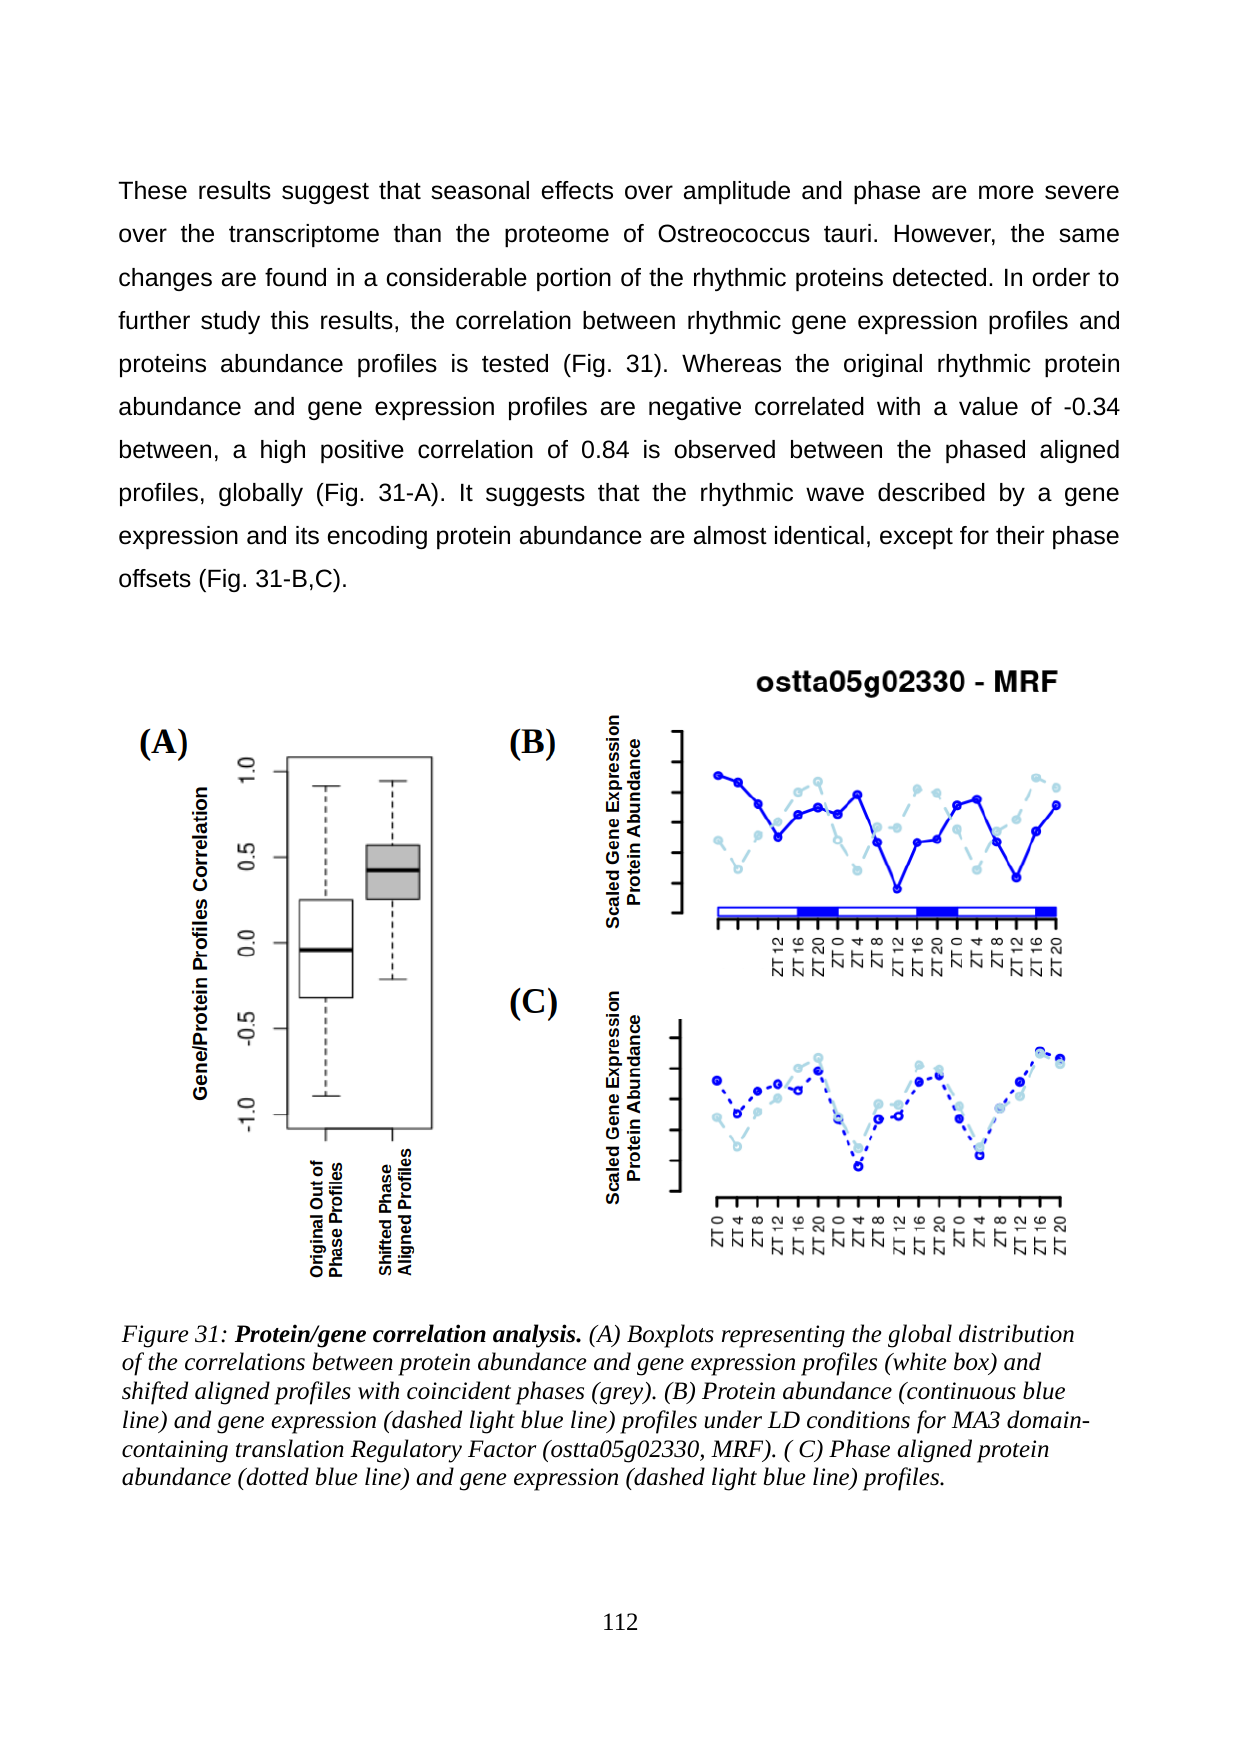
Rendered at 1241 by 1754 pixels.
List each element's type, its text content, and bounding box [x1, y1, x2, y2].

text Figure 31: Protein/gene correlation analysis. (A) Boxplots representing the global distribution of the correlations between protein abundance and gene expression profiles (white box) and shifted aligned profiles with coincident phases (grey). (B) Protein abundance (continuous blue line) and gene expression (dashed light blue line) profiles under LD conditions for MA3 domain-containing translation Regulatory Factor (ostta05g02330, MRF). ( C) Phase aligned protein abundance (dotted blue line) and gene expression (dashed light blue line) profiles. [122, 1319, 1099, 1491]
text These results suggest that seasonal effects over amplitude and phase are more severe over the transcriptome than the proteome of Ostreococcus tauri. However, the same changes are found in a considerable portion of the rhythmic proteins detected. In order to further study this results, the correlation between rhythmic gene expression profiles and proteins abundance profiles is tested (Fig. 31). Whereas the original rhythmic protein abundance and gene expression profiles are negative correlated with a value of -0.34 between, a high positive correlation of 0.84 is observed between the phased aligned profiles, globally (Fig. 31-A). It suggests that the rhythmic wave described by a gene expression and its encoding protein abundance are almost identical, except for their phase offsets (Fig. 31-B,C). [118, 176, 1122, 593]
picture [121, 661, 1099, 1319]
